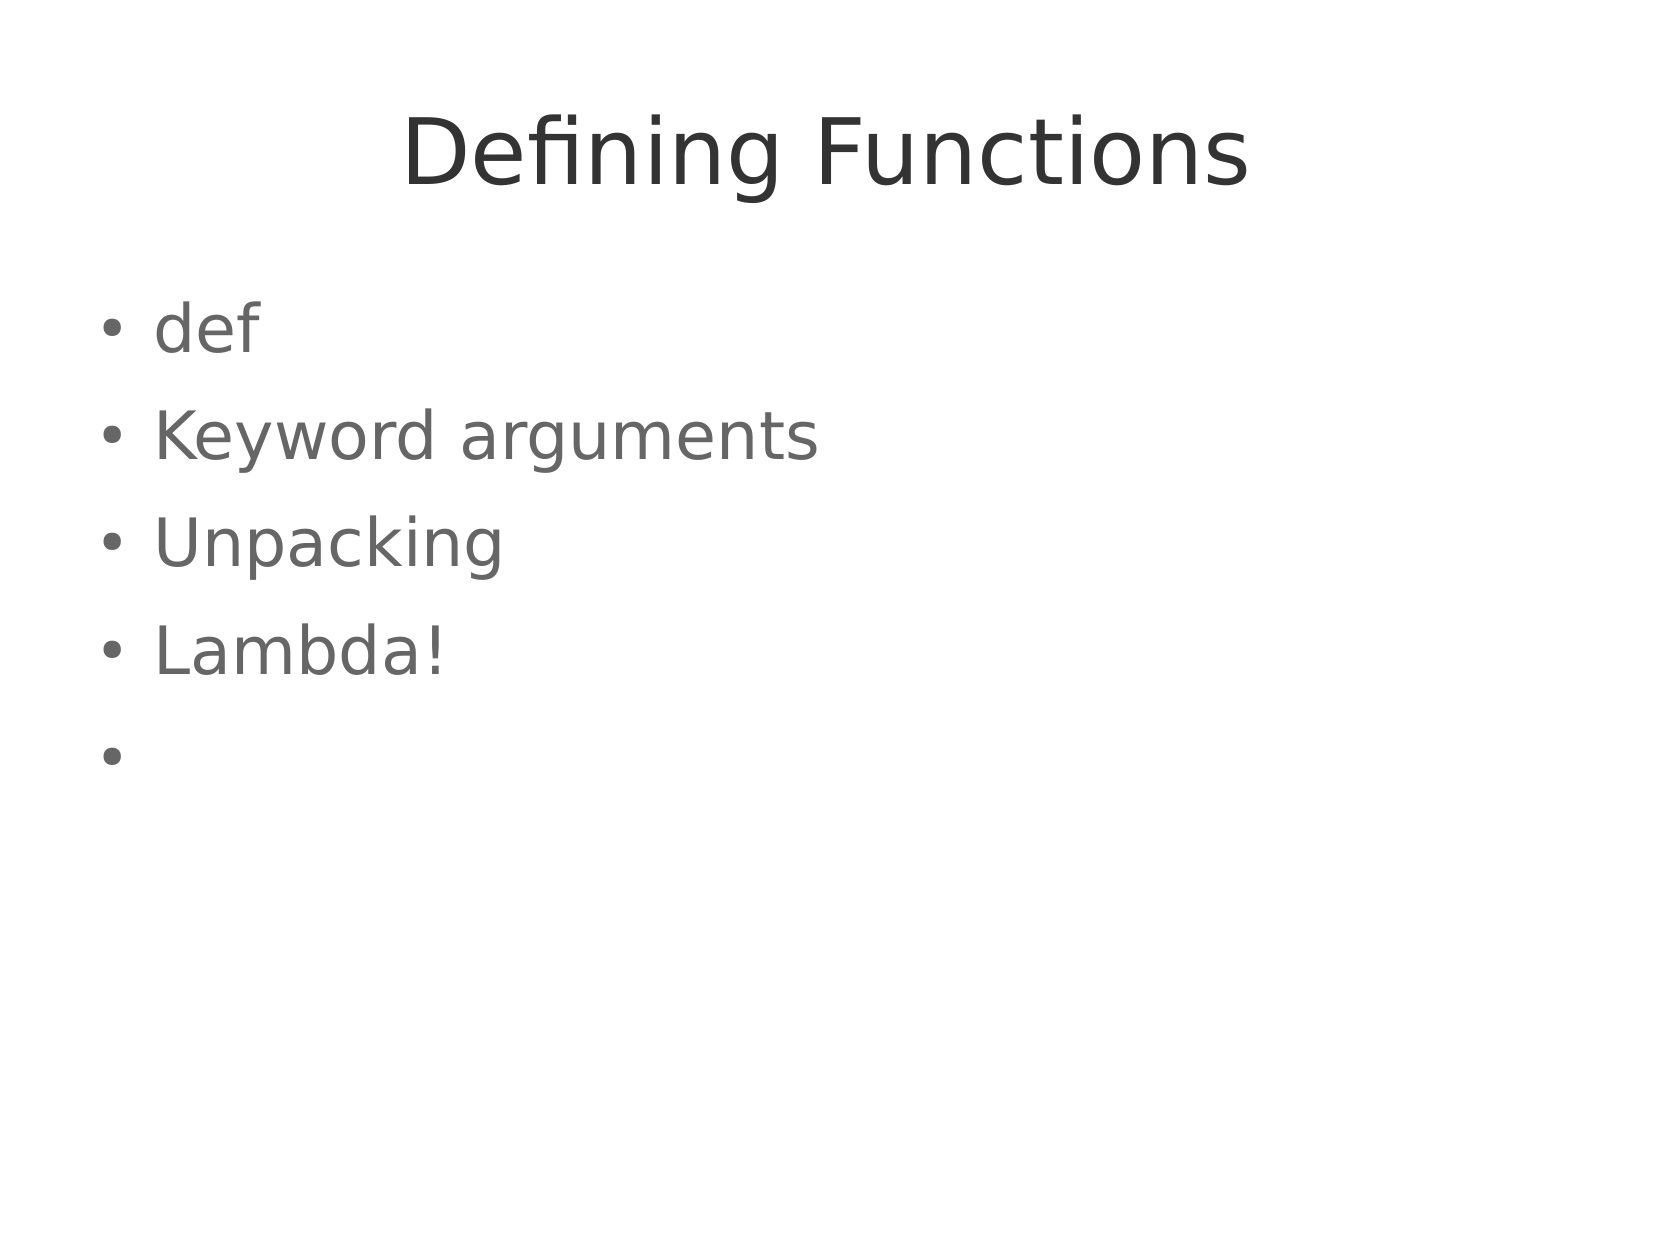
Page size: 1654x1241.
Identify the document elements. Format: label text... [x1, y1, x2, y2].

title Defining Functions [82, 56, 1571, 250]
list def Keyword arguments Unpacking Lambda! [82, 290, 1571, 1109]
